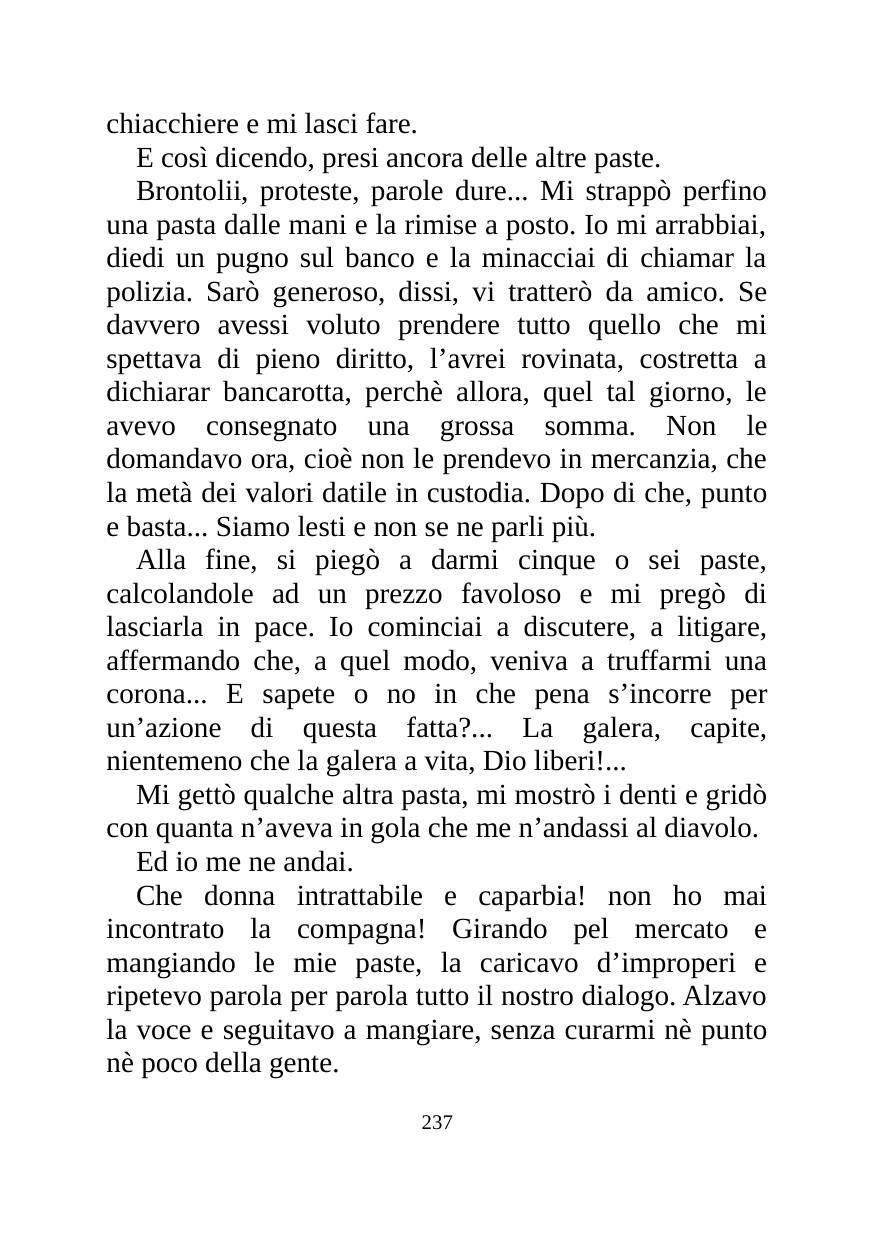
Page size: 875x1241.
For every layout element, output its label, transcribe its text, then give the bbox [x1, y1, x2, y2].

text chiacchiere e mi lasci fare. [106, 106, 768, 140]
text Alla fine, si piegò a darmi cinque o sei paste, calcolandole ad un prezzo favoloso e mi pregò di lasciarla in pace. Io cominciai a discutere, a litigare, affermando che, a quel modo, veniva a truffarmi una corona... E sapete o no in che pena s’incorre per un’azione di questa fatta?... La galera, capite, nientemeno che la galera a vita, Dio liberi!... [106, 542, 768, 777]
text Mi gettò qualche altra pasta, mi mostrò i denti e gridò con quanta n’aveva in gola che me n’andassi al diavolo. [106, 777, 768, 844]
text E così dicendo, presi ancora delle altre paste. [106, 140, 768, 173]
text Brontolii, proteste, parole dure... Mi strappò perfino una pasta dalle mani e la rimise a posto. Io mi arrabbiai, diedi un pugno sul banco e la minacciai di chiamar la polizia. Sarò generoso, dissi, vi tratterò da amico. Se davvero avessi voluto prendere tutto quello che mi spettava di pieno diritto, l’avrei rovinata, costretta a dichiarar bancarotta, perchè allora, quel tal giorno, le avevo consegnato una grossa somma. Non le domandavo ora, cioè non le prendevo in mercanzia, che la metà dei valori datile in custodia. Dopo di che, punto e basta... Siamo lesti e non se ne parli più. [106, 173, 768, 542]
text Ed io me ne andai. [106, 844, 768, 878]
text Che donna intrattabile e caparbia! non ho mai incontrato la compagna! Girando pel mercato e mangiando le mie paste, la caricavo d’improperi e ripetevo parola per parola tutto il nostro dialogo. Alzavo la voce e seguitavo a mangiare, senza curarmi nè punto nè poco della gente. [106, 878, 768, 1079]
